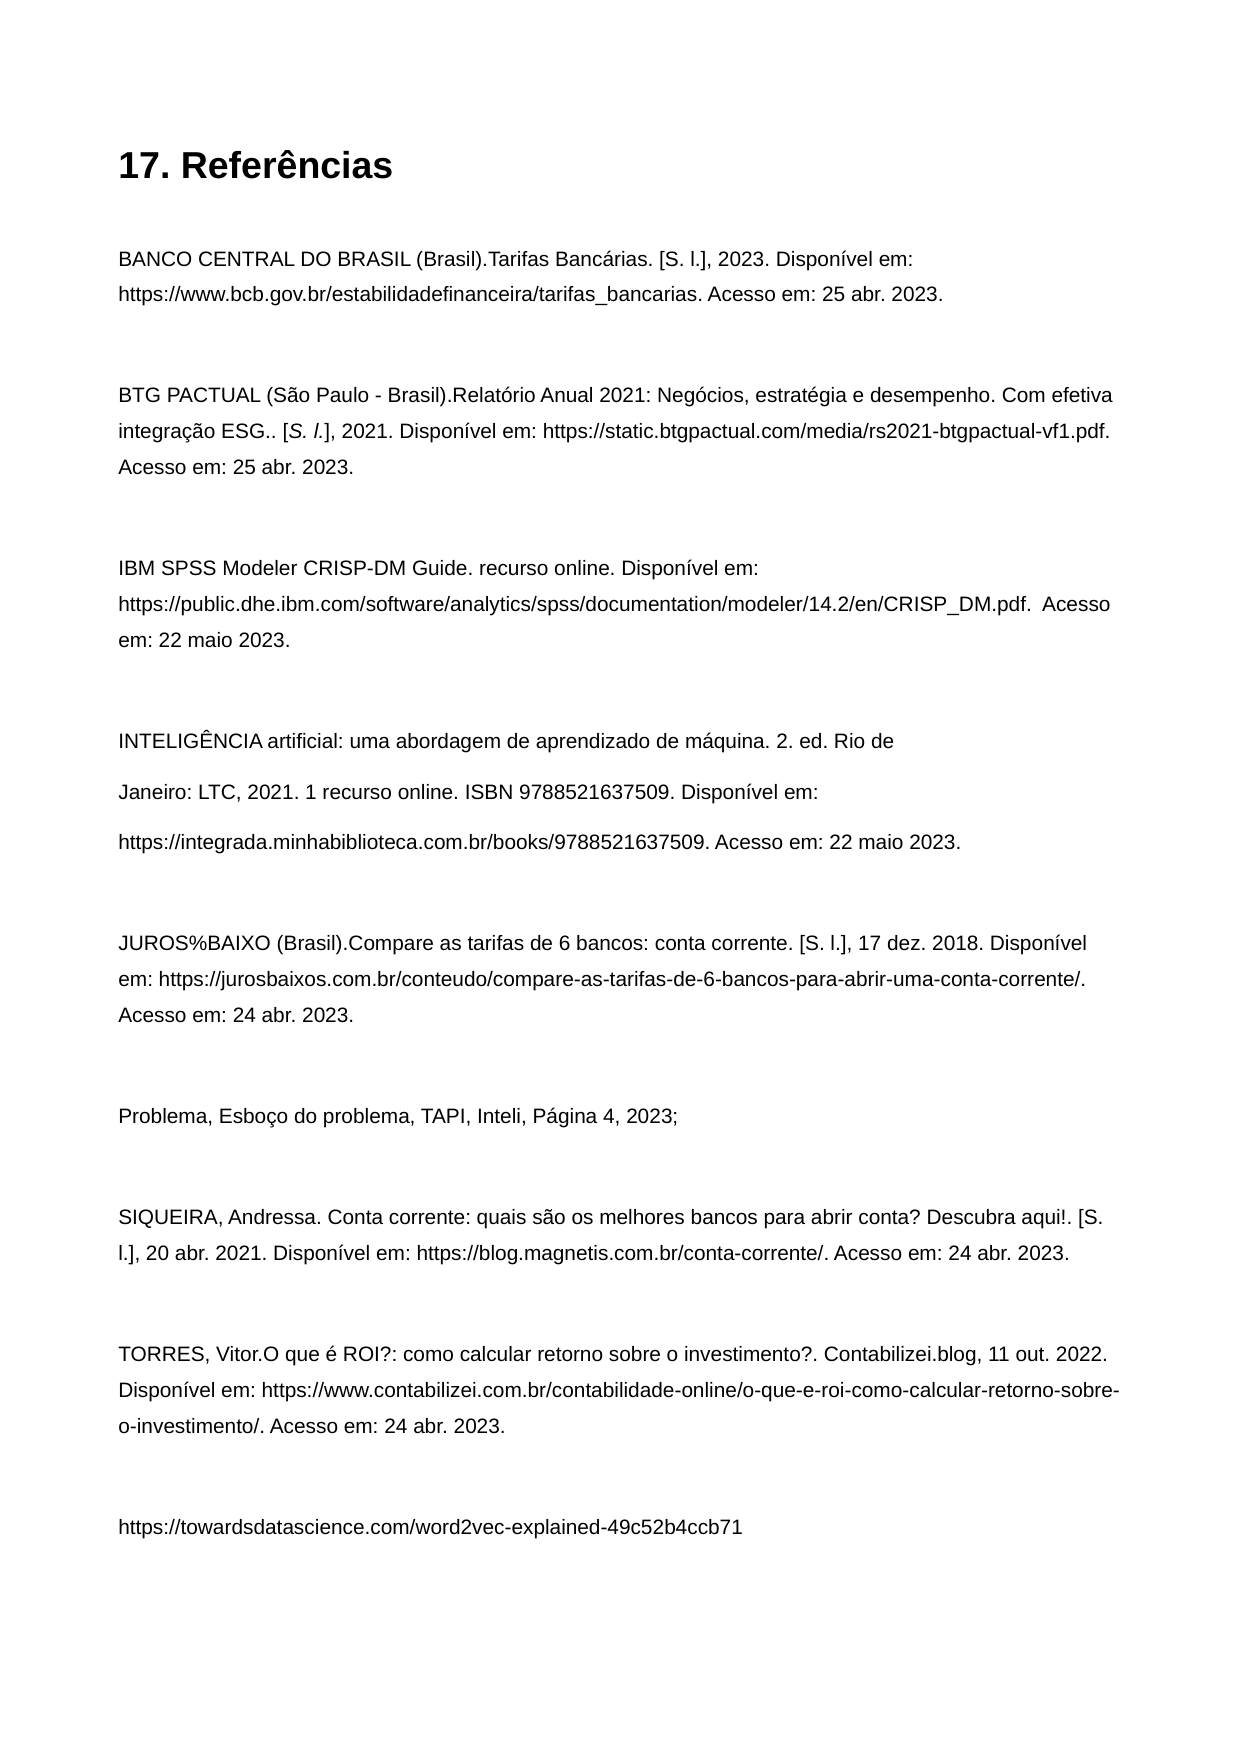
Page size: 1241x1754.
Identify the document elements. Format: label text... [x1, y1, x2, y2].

text TORRES, Vitor.O que é ROI?: como calcular retorno sobre o investimento?. Contabilizei.blog, 11 out. 2022. Disponível em: https://www.contabilizei.com.br/contabilidade-online/o-que-e-roi-como-calcular-retorno-sobre-o-investimento/. Acesso em: 24 abr. 2023. [118, 1342, 1122, 1438]
text Janeiro: LTC, 2021. 1 recurso online. ISBN 9788521637509. Disponível em: [118, 780, 1122, 804]
text JUROS%BAIXO (Brasil).Compare as tarifas de 6 bancos: conta corrente. [S. l.], 17 dez. 2018. Disponível em: https://jurosbaixos.com.br/conteudo/compare-as-tarifas-de-6-bancos-para-abrir-uma-conta-corrente/. Acesso em: 24 abr. 2023. [118, 931, 1122, 1027]
text IBM SPSS Modeler CRISP-DM Guide. recurso online. Disponível em: https://public.dhe.ibm.com/software/analytics/spss/documentation/modeler/14.2/en/CRISP_DM.pdf. Acesso em: 22 maio 2023. [118, 556, 1122, 652]
text BTG PACTUAL (São Paulo - Brasil).Relatório Anual 2021: Negócios, estratégia e desempenho. Com efetiva integração ESG.. [S. l.], 2021. Disponível em: https://static.btgpactual.com/media/rs2021-btgpactual-vf1.pdf. Acesso em: 25 abr. 2023. [118, 383, 1122, 479]
subtitle 17. Referências [118, 143, 1122, 186]
text https://integrada.minhabiblioteca.com.br/books/9788521637509. Acesso em: 22 maio 2023. [118, 830, 1122, 854]
text INTELIGÊNCIA artificial: uma abordagem de aprendizado de máquina. 2. ed. Rio de [118, 729, 1122, 753]
text BANCO CENTRAL DO BRASIL (Brasil).Tarifas Bancárias. [S. l.], 2023. Disponível em: https://www.bcb.gov.br/estabilidadefinanceira/tarifas_bancarias. Acesso em: 25 abr. 2023. [118, 246, 1122, 306]
text Problema, Esboço do problema, TAPI, Inteli, Página 4, 2023; [118, 1104, 1122, 1128]
text SIQUEIRA, Andressa. Conta corrente: quais são os melhores bancos para abrir conta? Descubra aqui!. [S. l.], 20 abr. 2021. Disponível em: https://blog.magnetis.com.br/conta-corrente/. Acesso em: 24 abr. 2023. [118, 1205, 1122, 1265]
text https://towardsdatascience.com/word2vec-explained-49c52b4ccb71 [118, 1515, 1122, 1539]
